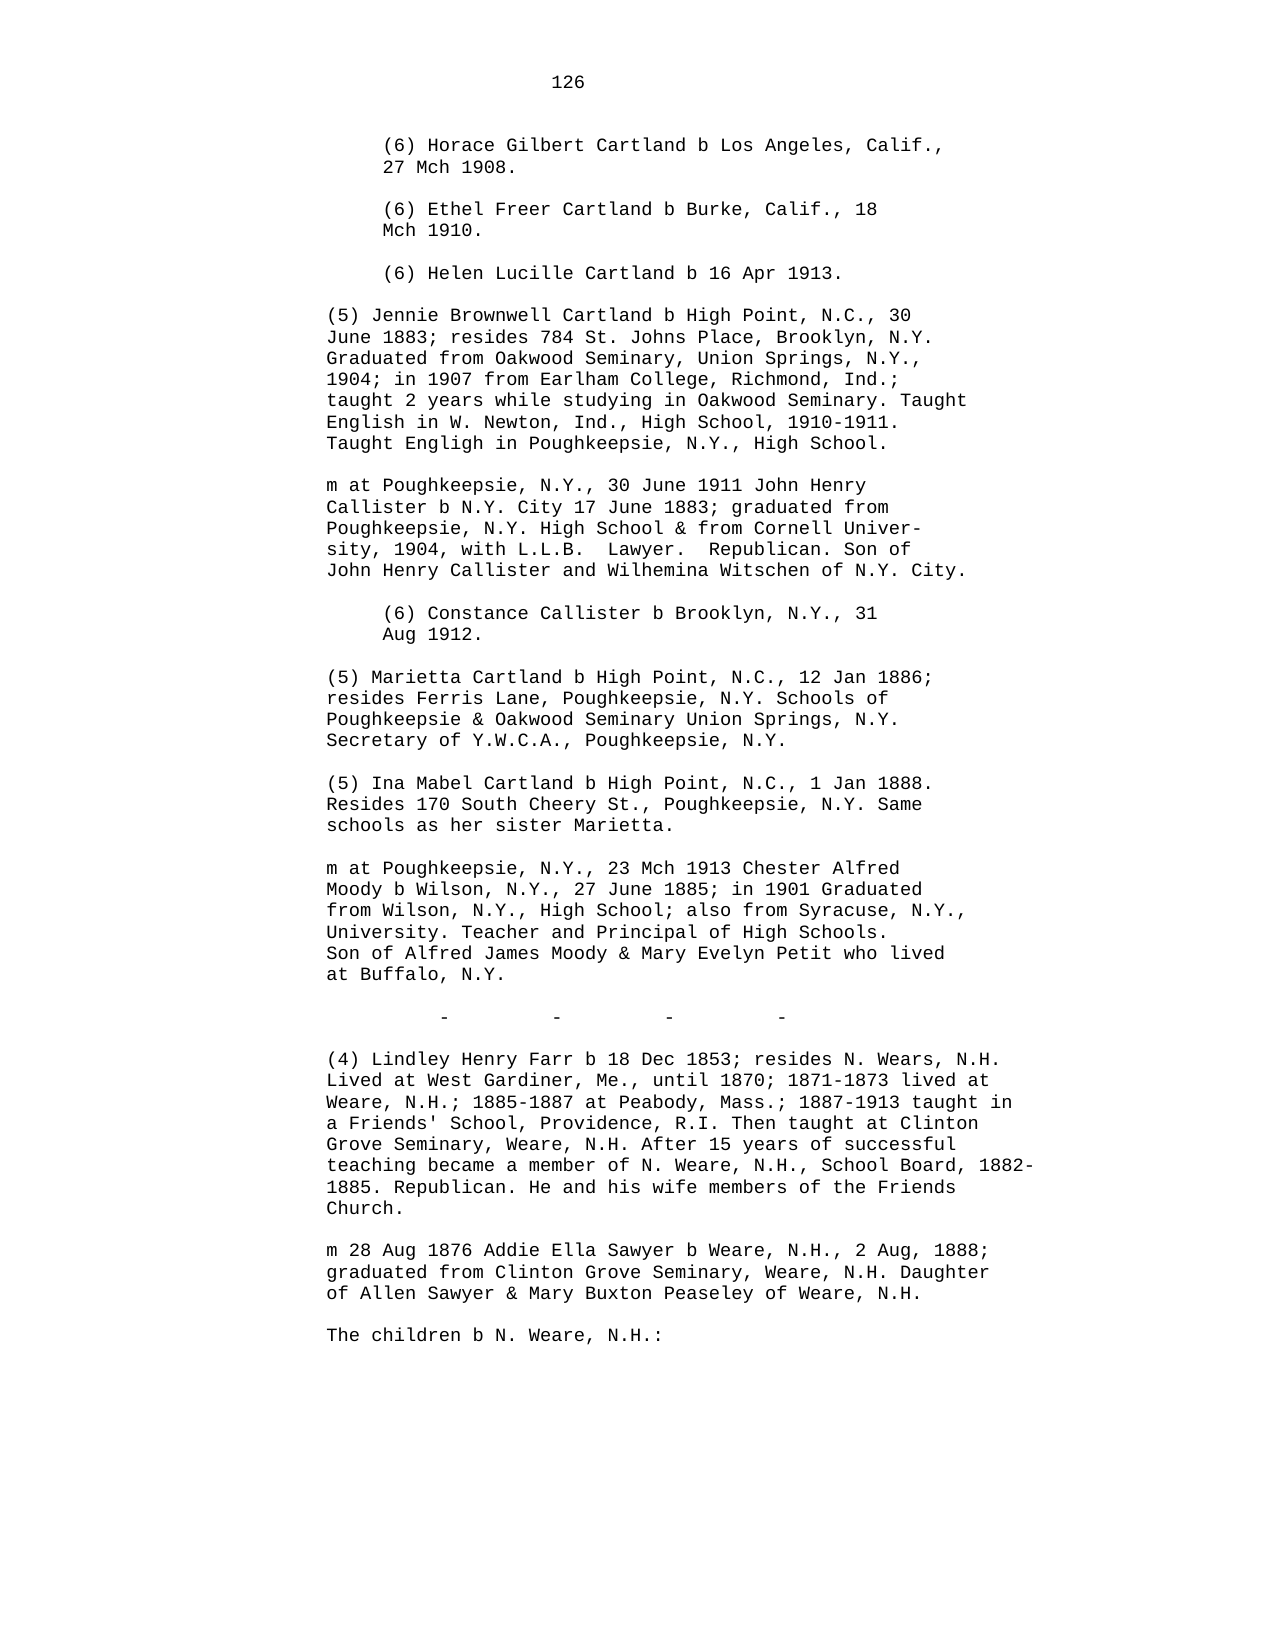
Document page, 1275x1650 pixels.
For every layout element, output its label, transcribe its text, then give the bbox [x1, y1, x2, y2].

text resides Ferris Lane, Poughkeepsie, N.Y. Schools of [225, 689, 1157, 710]
text sity, 1904, with L.L.B. Lawyer. Republican. Son of [225, 540, 1157, 561]
text (6) Horace Gilbert Cartland b Los Angeles, Calif., [225, 136, 1157, 157]
text of Allen Sawyer & Mary Buxton Peaseley of Weare, N.H. [225, 1284, 1157, 1305]
text (6) Constance Callister b Brooklyn, N.Y., 31 [225, 604, 1157, 625]
text at Buffalo, N.Y. [225, 965, 1157, 986]
text Son of Alfred James Moody & Mary Evelyn Petit who lived [225, 944, 1157, 965]
text m at Poughkeepsie, N.Y., 23 Mch 1913 Chester Alfred [225, 859, 1157, 880]
text Callister b N.Y. City 17 June 1883; graduated from [225, 497, 1157, 519]
text graduated from Clinton Grove Seminary, Weare, N.H. Daughter [225, 1262, 1157, 1284]
text Poughkeepsie, N.Y. High School & from Cornell Univer- [225, 519, 1157, 540]
text (6) Ethel Freer Cartland b Burke, Calif., 18 [225, 200, 1157, 221]
text Weare, N.H.; 1885-1887 at Peabody, Mass.; 1887-1913 taught in [225, 1092, 1157, 1114]
text (6) Helen Lucille Cartland b 16 Apr 1913. [225, 264, 1157, 285]
text Church. [225, 1199, 1157, 1220]
text Aug 1912. [225, 625, 1157, 646]
text English in W. Newton, Ind., High School, 1910-1911. [225, 412, 1157, 434]
text Poughkeepsie & Oakwood Seminary Union Springs, N.Y. [225, 710, 1157, 731]
text John Henry Callister and Wilhemina Witschen of N.Y. City. [225, 561, 1157, 582]
text Lived at West Gardiner, Me., until 1870; 1871-1873 lived at [225, 1071, 1157, 1092]
text taught 2 years while studying in Oakwood Seminary. Taught [225, 391, 1157, 412]
text m at Poughkeepsie, N.Y., 30 June 1911 John Henry [225, 476, 1157, 497]
text (4) Lindley Henry Farr b 18 Dec 1853; resides N. Wears, N.H. [225, 1050, 1157, 1071]
text from Wilson, N.Y., High School; also from Syracuse, N.Y., [225, 901, 1157, 922]
text - - - - [225, 1007, 1157, 1029]
text June 1883; resides 784 St. Johns Place, Brooklyn, N.Y. [225, 327, 1157, 349]
text 126 [225, 72, 1157, 94]
text 1885. Republican. He and his wife members of the Friends [225, 1177, 1157, 1199]
text (5) Marietta Cartland b High Point, N.C., 12 Jan 1886; [225, 667, 1157, 689]
text m 28 Aug 1876 Addie Ella Sawyer b Weare, N.H., 2 Aug, 1888; [225, 1241, 1157, 1262]
text Mch 1910. [225, 221, 1157, 242]
text Graduated from Oakwood Seminary, Union Springs, N.Y., [225, 349, 1157, 370]
text (5) Jennie Brownwell Cartland b High Point, N.C., 30 [225, 306, 1157, 327]
text The children b N. Weare, N.H.: [225, 1326, 1157, 1347]
text Taught Engligh in Poughkeepsie, N.Y., High School. [225, 434, 1157, 455]
text Grove Seminary, Weare, N.H. After 15 years of successful [225, 1135, 1157, 1156]
text schools as her sister Marietta. [225, 816, 1157, 837]
text a Friends' School, Providence, R.I. Then taught at Clinton [225, 1114, 1157, 1135]
text 27 Mch 1908. [225, 157, 1157, 179]
text 1904; in 1907 from Earlham College, Richmond, Ind.; [225, 370, 1157, 391]
text Resides 170 South Cheery St., Poughkeepsie, N.Y. Same [225, 795, 1157, 816]
text (5) Ina Mabel Cartland b High Point, N.C., 1 Jan 1888. [225, 774, 1157, 795]
text University. Teacher and Principal of High Schools. [225, 922, 1157, 944]
text Secretary of Y.W.C.A., Poughkeepsie, N.Y. [225, 731, 1157, 752]
text teaching became a member of N. Weare, N.H., School Board, 1882- [225, 1156, 1157, 1177]
text Moody b Wilson, N.Y., 27 June 1885; in 1901 Graduated [225, 880, 1157, 901]
